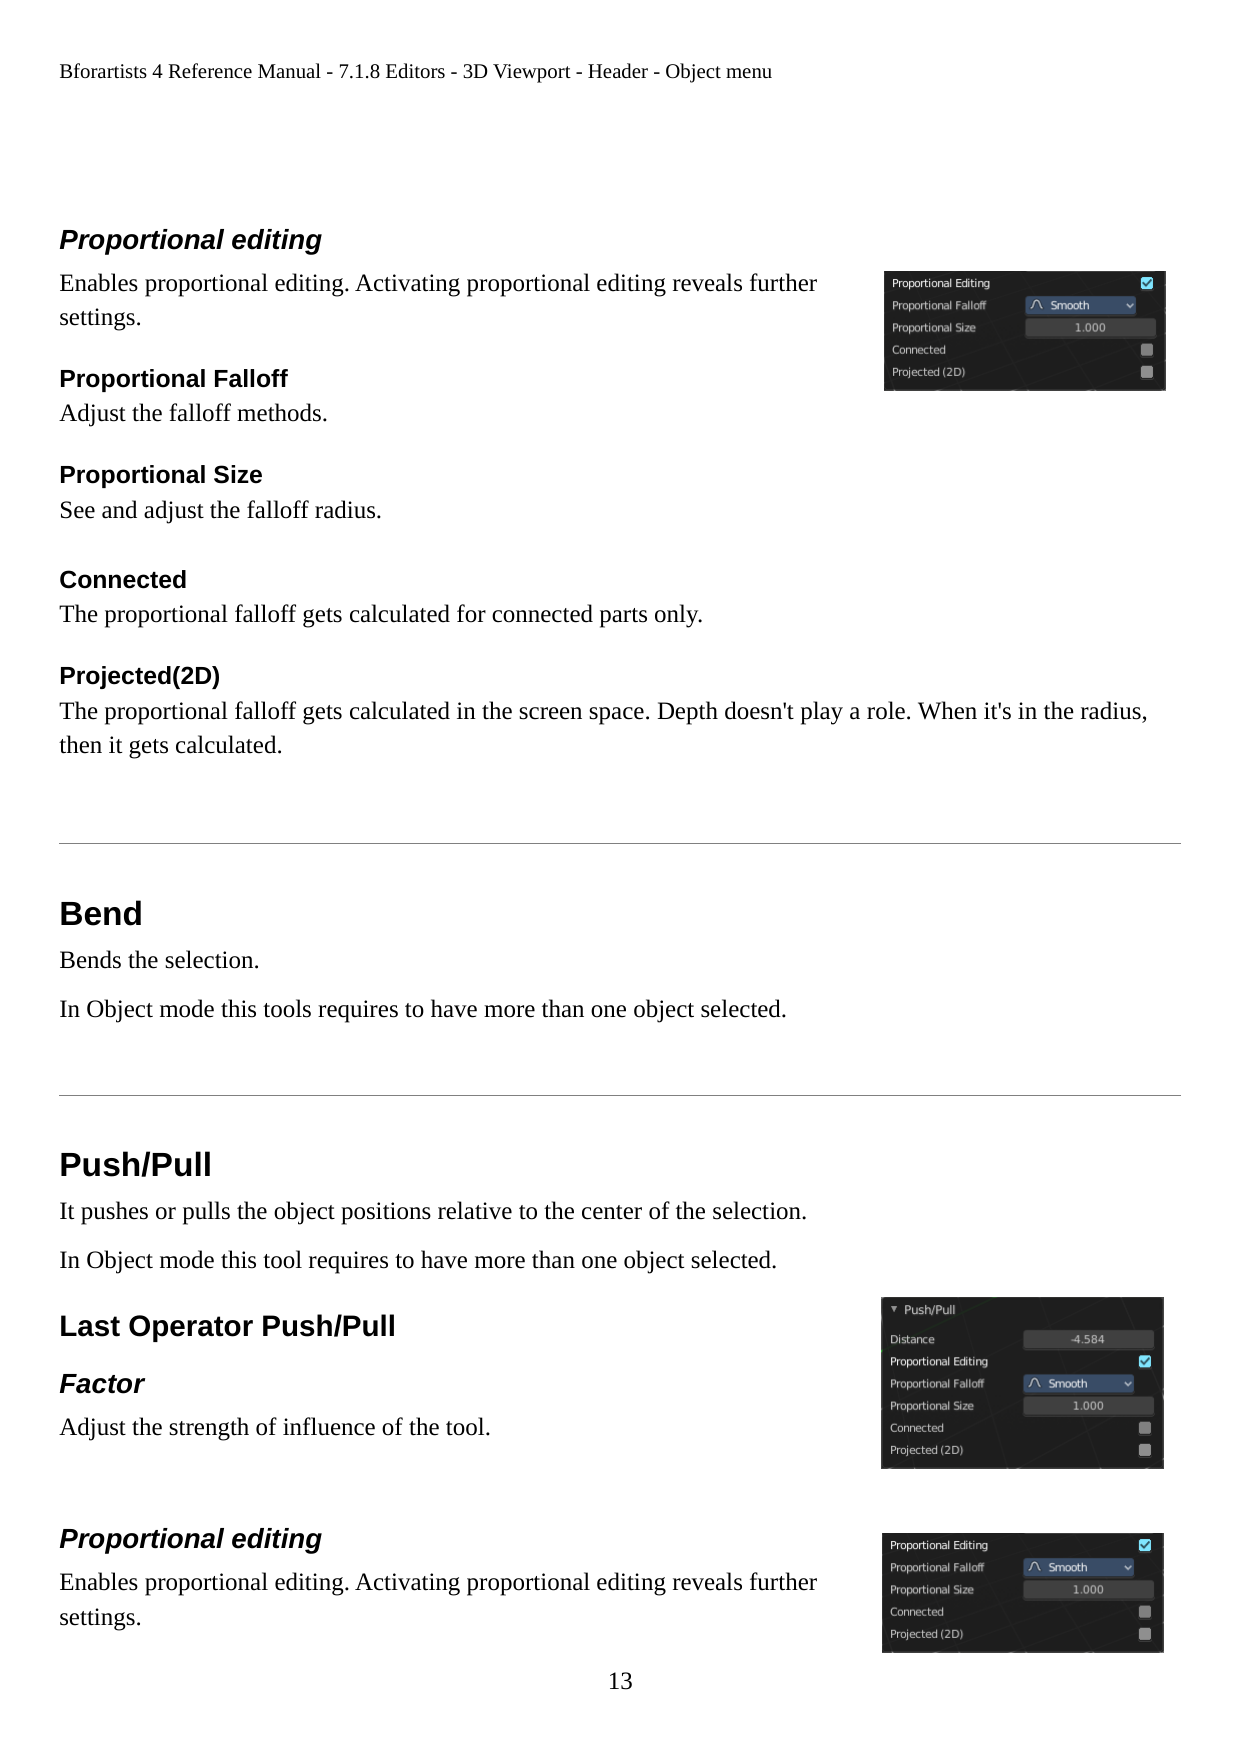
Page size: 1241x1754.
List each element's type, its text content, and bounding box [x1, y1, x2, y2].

text The proportional falloff gets calculated for connected parts only. [59, 599, 1181, 628]
subtitle Push/Pull [59, 1145, 1181, 1184]
subtitle [1164, 1309, 1181, 1343]
text Bends the selection. [59, 945, 1181, 973]
text In Object mode this tools requires to have more than one object selected. [59, 994, 1181, 1022]
text It pushes or pulls the object positions relative to the center of the selection. [59, 1196, 1181, 1225]
picture [881, 1297, 1164, 1469]
text Enables proportional editing. Activating proportional editing reveals further settings. [59, 1567, 882, 1630]
subtitle Proportional Size [59, 460, 1181, 488]
text In Object mode this tool requires to have more than one object selected. [59, 1245, 1181, 1274]
subtitle Bend [59, 893, 1181, 932]
text See and adjust the falloff radius. [59, 495, 1181, 523]
text Adjust the falloff methods. [59, 398, 1181, 427]
subtitle Projected(2D) [59, 661, 1181, 690]
text Adjust the strength of influence of the tool. [59, 1412, 881, 1441]
text The proportional falloff gets calculated in the screen space. Depth doesn't play a role. When it's in the radius, then it gets calculated. [59, 696, 1181, 759]
picture [882, 1533, 1164, 1653]
subtitle [1164, 1368, 1181, 1400]
subtitle Proportional editing [59, 1523, 1181, 1555]
subtitle Factor [59, 1368, 881, 1400]
subtitle Proportional Falloff [59, 364, 1181, 392]
subtitle Proportional editing [59, 223, 1181, 255]
subtitle Connected [59, 565, 1181, 593]
text Enables proportional editing. Activating proportional editing reveals further settings. [59, 268, 1181, 331]
picture [884, 271, 1166, 391]
subtitle Last Operator Push/Pull [59, 1309, 881, 1343]
